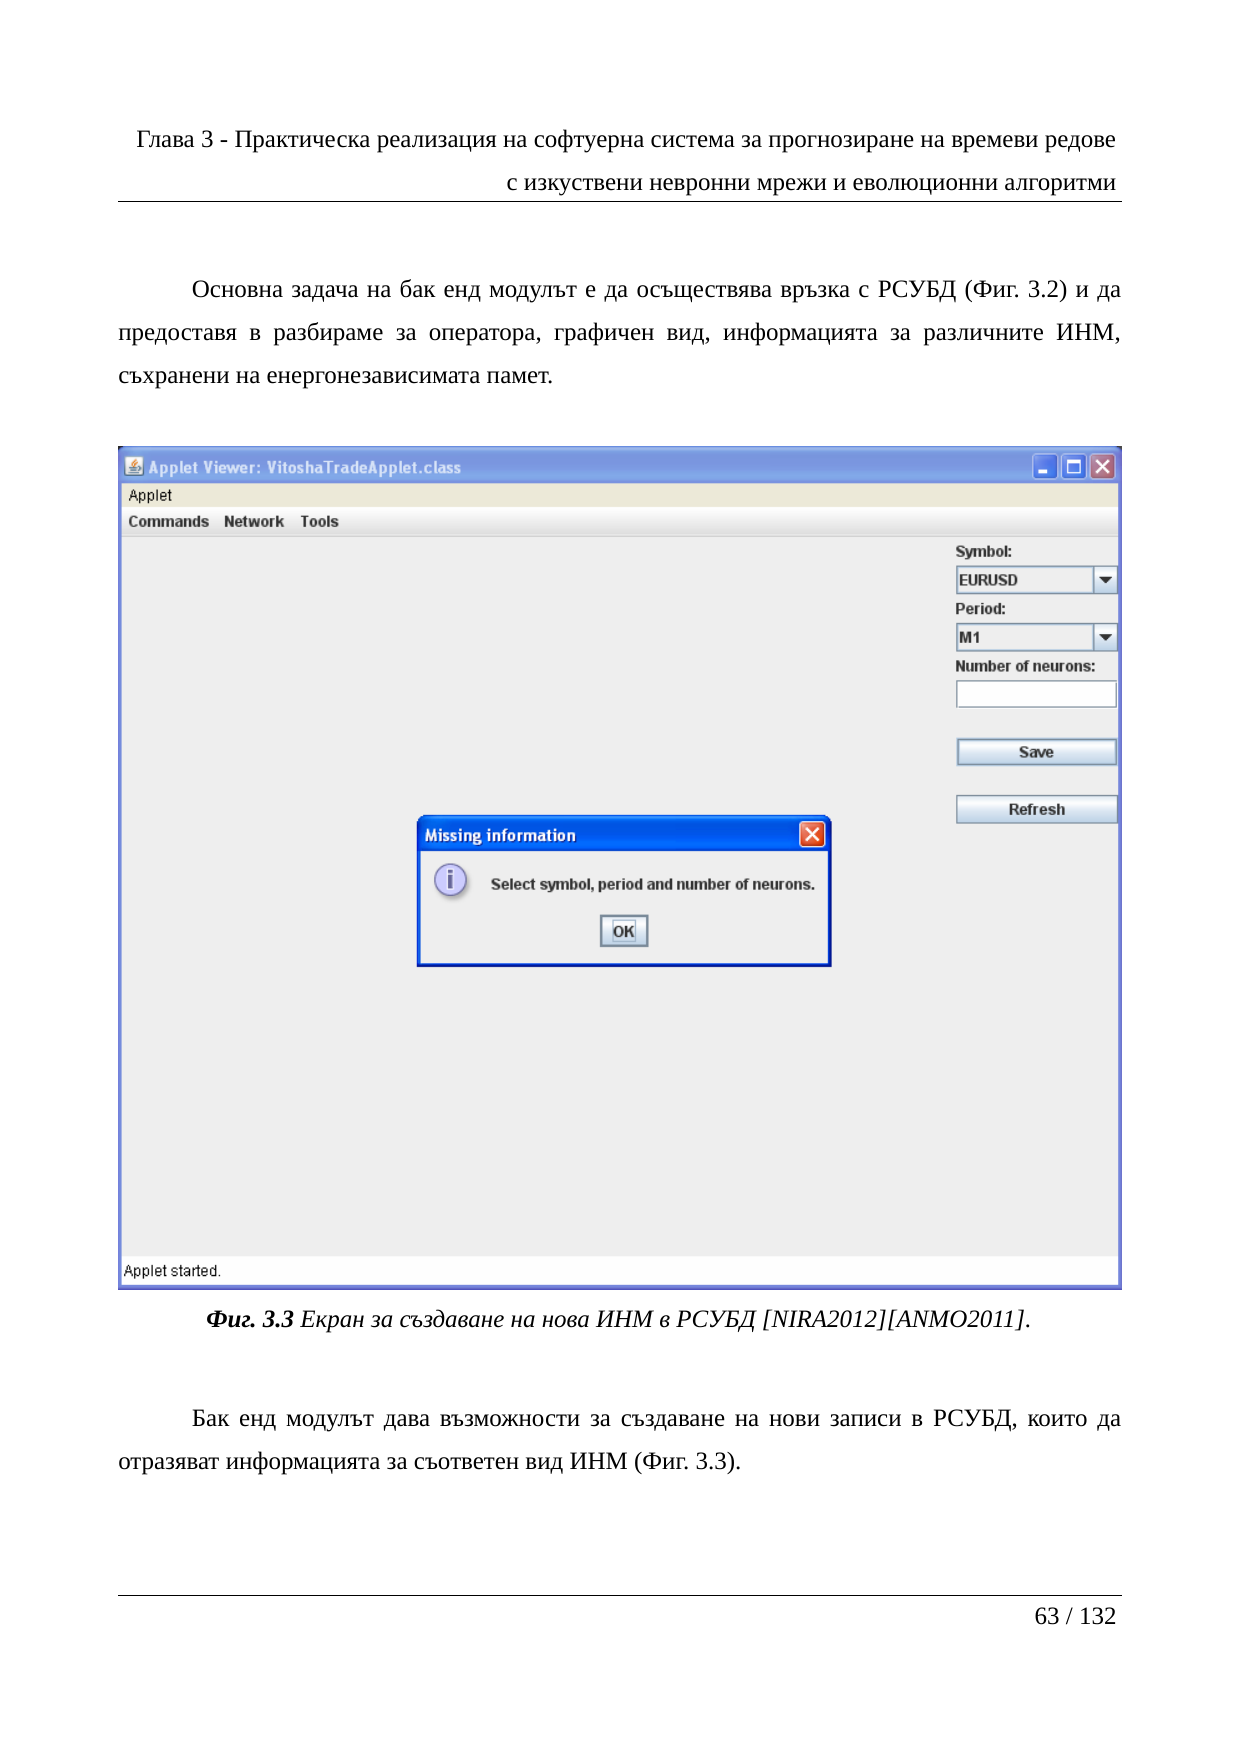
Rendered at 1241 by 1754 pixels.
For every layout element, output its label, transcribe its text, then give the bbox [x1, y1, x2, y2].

text Основна задача на бак енд модулът е да осъществява връзка с РСУБД (Фиг. 3.2) и да предоставя в разбираме за оператора, графичен вид, информацията за различните ИНМ, съхранени на енергонезависимата памет. [118, 274, 1122, 389]
picture [118, 446, 1122, 1290]
text Бак енд модулът дава възможности за създаване на нови записи в РСУБД, които да отразяват информацията за съответен вид ИНМ (Фиг. 3.3). [118, 1403, 1122, 1475]
text Фиг. 3.3 Екран за създаване на нова ИНМ в РСУБД [NIRA2012][ANMO2011]. [118, 1290, 1122, 1333]
